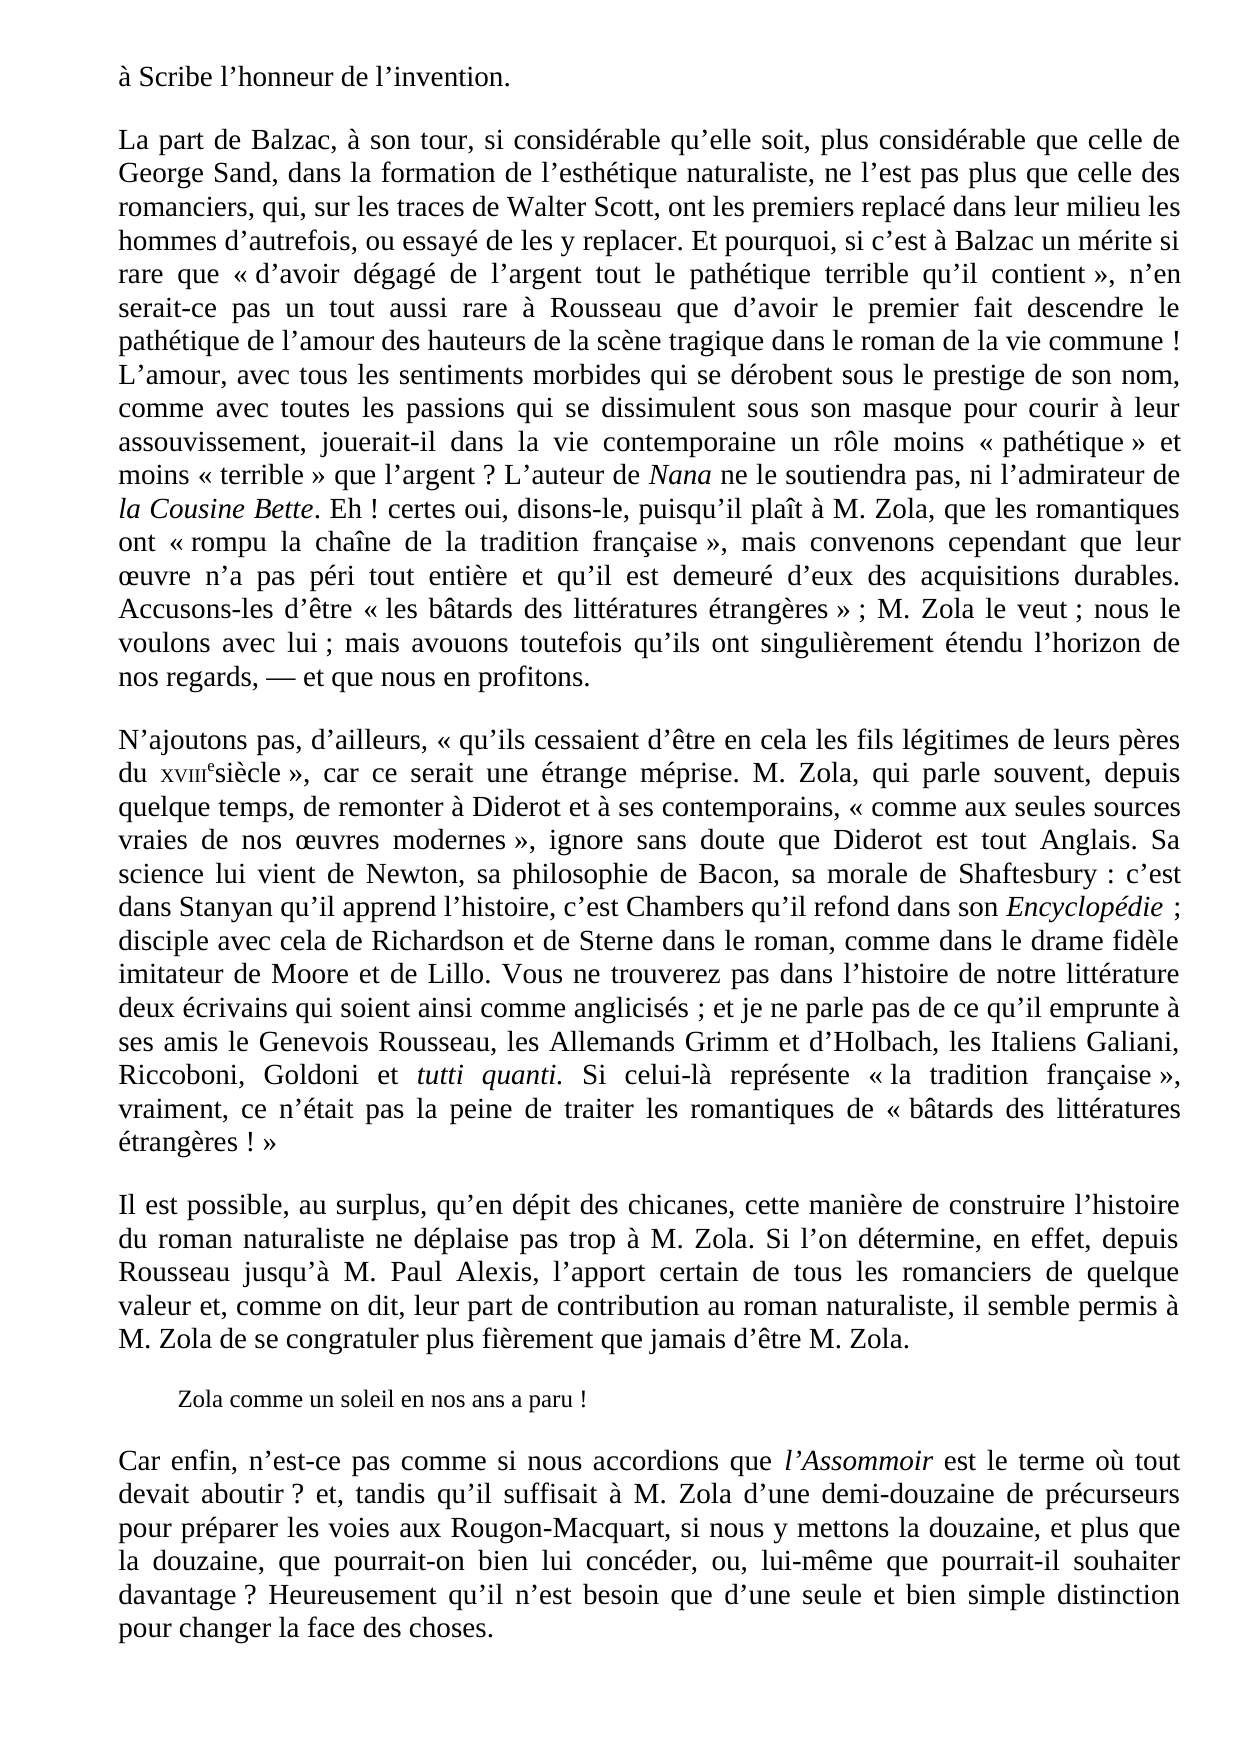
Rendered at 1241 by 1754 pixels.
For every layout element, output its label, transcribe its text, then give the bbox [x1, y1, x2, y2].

text à Scribe l’honneur de l’invention. [118, 59, 1181, 93]
text N’ajoutons pas, d’ailleurs, « qu’ils cessaient d’être en cela les fils légitimes de leurs pères du xviiiesiècle », car ce serait une étrange méprise. M. Zola, qui parle souvent, depuis quelque temps, de remonter à Diderot et à ses contemporains, « comme aux seules sources vraies de nos œuvres modernes », ignore sans doute que Diderot est tout Anglais. Sa science lui vient de Newton, sa philosophie de Bacon, sa morale de Shaftesbury : c’est dans Stanyan qu’il apprend l’histoire, c’est Chambers qu’il refond dans son Encyclopédie ; disciple avec cela de Richardson et de Sterne dans le roman, comme dans le drame fidèle imitateur de Moore et de Lillo. Vous ne trouverez pas dans l’histoire de notre littérature deux écrivains qui soient ainsi comme anglicisés ; et je ne parle pas de ce qu’il emprunte à ses amis le Genevois Rousseau, les Allemands Grimm et d’Holbach, les Italiens Galiani, Riccoboni, Goldoni et tutti quanti. Si celui-là représente « la tradition française », vraiment, ce n’était pas la peine de traiter les romantiques de « bâtards des littératures étrangères ! » [118, 722, 1181, 1158]
text Zola comme un soleil en nos ans a paru ! [177, 1384, 1122, 1413]
text Il est possible, au surplus, qu’en dépit des chicanes, cette manière de construire l’histoire du roman naturaliste ne déplaise pas trop à M. Zola. Si l’on détermine, en effet, depuis Rousseau jusqu’à M. Paul Alexis, l’apport certain de tous les romanciers de quelque valeur et, comme on dit, leur part de contribution au roman naturaliste, il semble permis à M. Zola de se congratuler plus fièrement que jamais d’être M. Zola. [118, 1187, 1181, 1355]
text La part de Balzac, à son tour, si considérable qu’elle soit, plus considérable que celle de George Sand, dans la formation de l’esthétique naturaliste, ne l’est pas plus que celle des romanciers, qui, sur les traces de Walter Scott, ont les premiers replacé dans leur milieu les hommes d’autrefois, ou essayé de les y replacer. Et pourquoi, si c’est à Balzac un mérite si rare que « d’avoir dégagé de l’argent tout le pathétique terrible qu’il contient », n’en serait-ce pas un tout aussi rare à Rousseau que d’avoir le premier fait descendre le pathétique de l’amour des hauteurs de la scène tragique dans le roman de la vie commune ! L’amour, avec tous les sentiments morbides qui se dérobent sous le prestige de son nom, comme avec toutes les passions qui se dissimulent sous son masque pour courir à leur assouvissement, jouerait-il dans la vie contemporaine un rôle moins « pathétique » et moins « terrible » que l’argent ? L’auteur de Nana ne le soutiendra pas, ni l’admirateur de la Cousine Bette. Eh ! certes oui, disons-le, puisqu’il plaît à M. Zola, que les romantiques ont « rompu la chaîne de la tradition française », mais convenons cependant que leur œuvre n’a pas péri tout entière et qu’il est demeuré d’eux des acquisitions durables. Accusons-les d’être « les bâtards des littératures étrangères » ; M. Zola le veut ; nous le voulons avec lui ; mais avouons toutefois qu’ils ont singulièrement étendu l’horizon de nos regards, — et que nous en profitons. [118, 122, 1181, 692]
text Car enfin, n’est-ce pas comme si nous accordions que l’Assommoir est le terme où tout devait aboutir ? et, tandis qu’il suffisait à M. Zola d’une demi-douzaine de précurseurs pour préparer les voies aux Rougon-Macquart, si nous y mettons la douzaine, et plus que la douzaine, que pourrait-on bien lui concéder, ou, lui-même que pourrait-il souhaiter davantage ? Heureusement qu’il n’est besoin que d’une seule et bien simple distinction pour changer la face des choses. [118, 1443, 1181, 1644]
